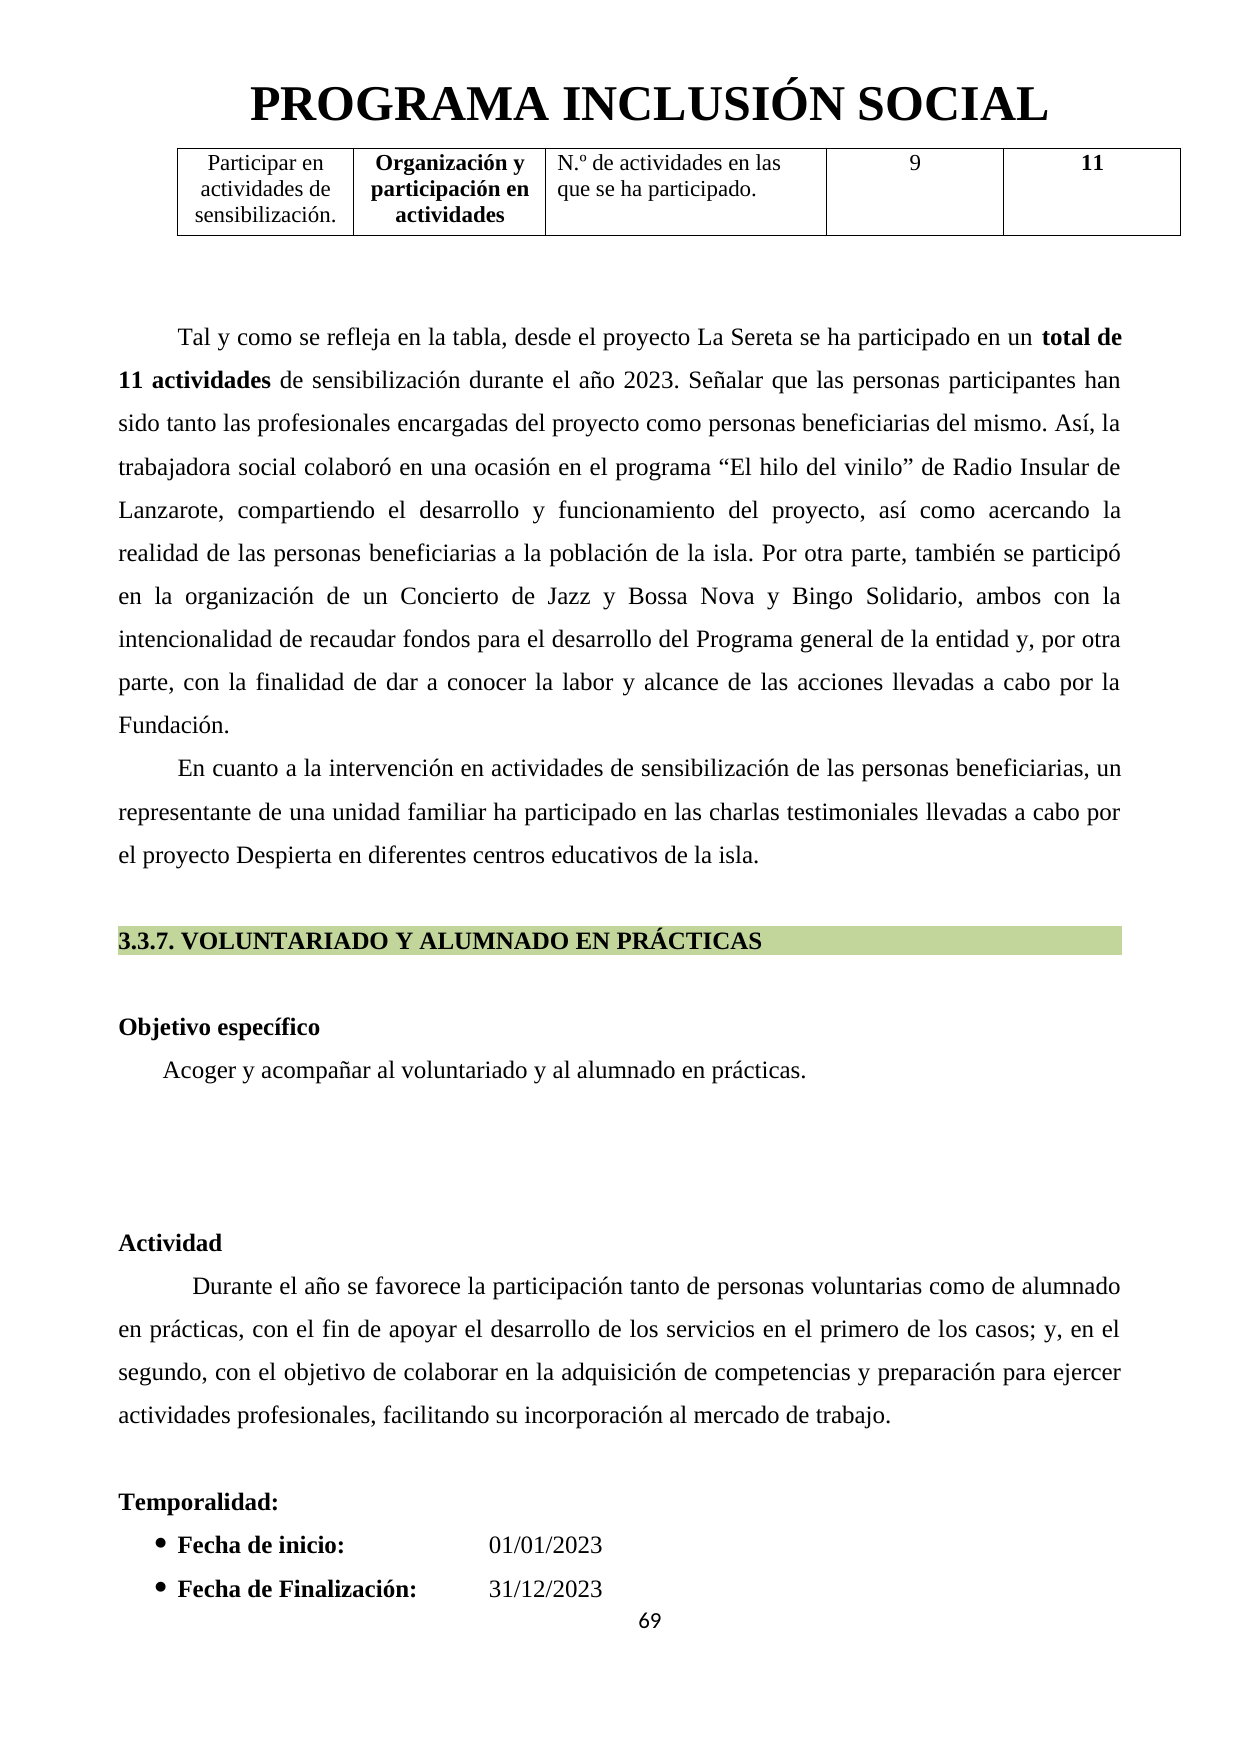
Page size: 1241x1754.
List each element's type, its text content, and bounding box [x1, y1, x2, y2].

text En cuanto a la intervención en actividades de sensibilización de las personas beneficiarias, un representante de una unidad familiar ha participado en las charlas testimoniales llevadas a cabo por el proyecto Despierta en diferentes centros educativos de la isla. [118, 753, 1122, 868]
table_cell Participar en actividades de sensibilización. [178, 149, 353, 235]
list Fecha de inicio: 01/01/2023 [156, 1530, 1122, 1559]
text Acoger y acompañar al voluntariado y al alumnado en prácticas. [118, 1055, 1122, 1084]
text Durante el año se favorece la participación tanto de personas voluntarias como de alumnado en prácticas, con el fin de apoyar el desarrollo de los servicios en el primero de los casos; y, en el segundo, con el objetivo de colaborar en la adquisición de competencias y preparación para ejercer actividades profesionales, facilitando su incorporación al mercado de trabajo. [118, 1271, 1122, 1429]
text Objetivo específico [118, 1012, 1122, 1041]
table_cell N.º de actividades en las que se ha participado. [546, 149, 826, 235]
table_cell 9 [827, 149, 1003, 235]
text Actividad [118, 1228, 1122, 1257]
text 3.3.7. VOLUNTARIADO Y ALUMNADO EN PRÁCTICAS [118, 926, 1122, 955]
table_cell Organización y participación en actividades [354, 149, 545, 235]
text Temporalidad: [118, 1487, 1122, 1515]
table_cell 11 [1004, 149, 1180, 235]
text Tal y como se refleja en la tabla, desde el proyecto La Sereta se ha participado en un total de 11 actividades de sensibilización durante el año 2023. Señalar que las personas participantes han sido tanto las profesionales encargadas del proyecto como personas beneficiarias del mismo. Así, la trabajadora social colaboró en una ocasión en el programa “El hilo del vinilo” de Radio Insular de Lanzarote, compartiendo el desarrollo y funcionamiento del proyecto, así como acercando la realidad de las personas beneficiarias a la población de la isla. Por otra parte, también se participó en la organización de un Concierto de Jazz y Bossa Nova y Bingo Solidario, ambos con la intencionalidad de recaudar fondos para el desarrollo del Programa general de la entidad y, por otra parte, con la finalidad de dar a conocer la labor y alcance de las acciones llevadas a cabo por la Fundación. [118, 322, 1122, 739]
